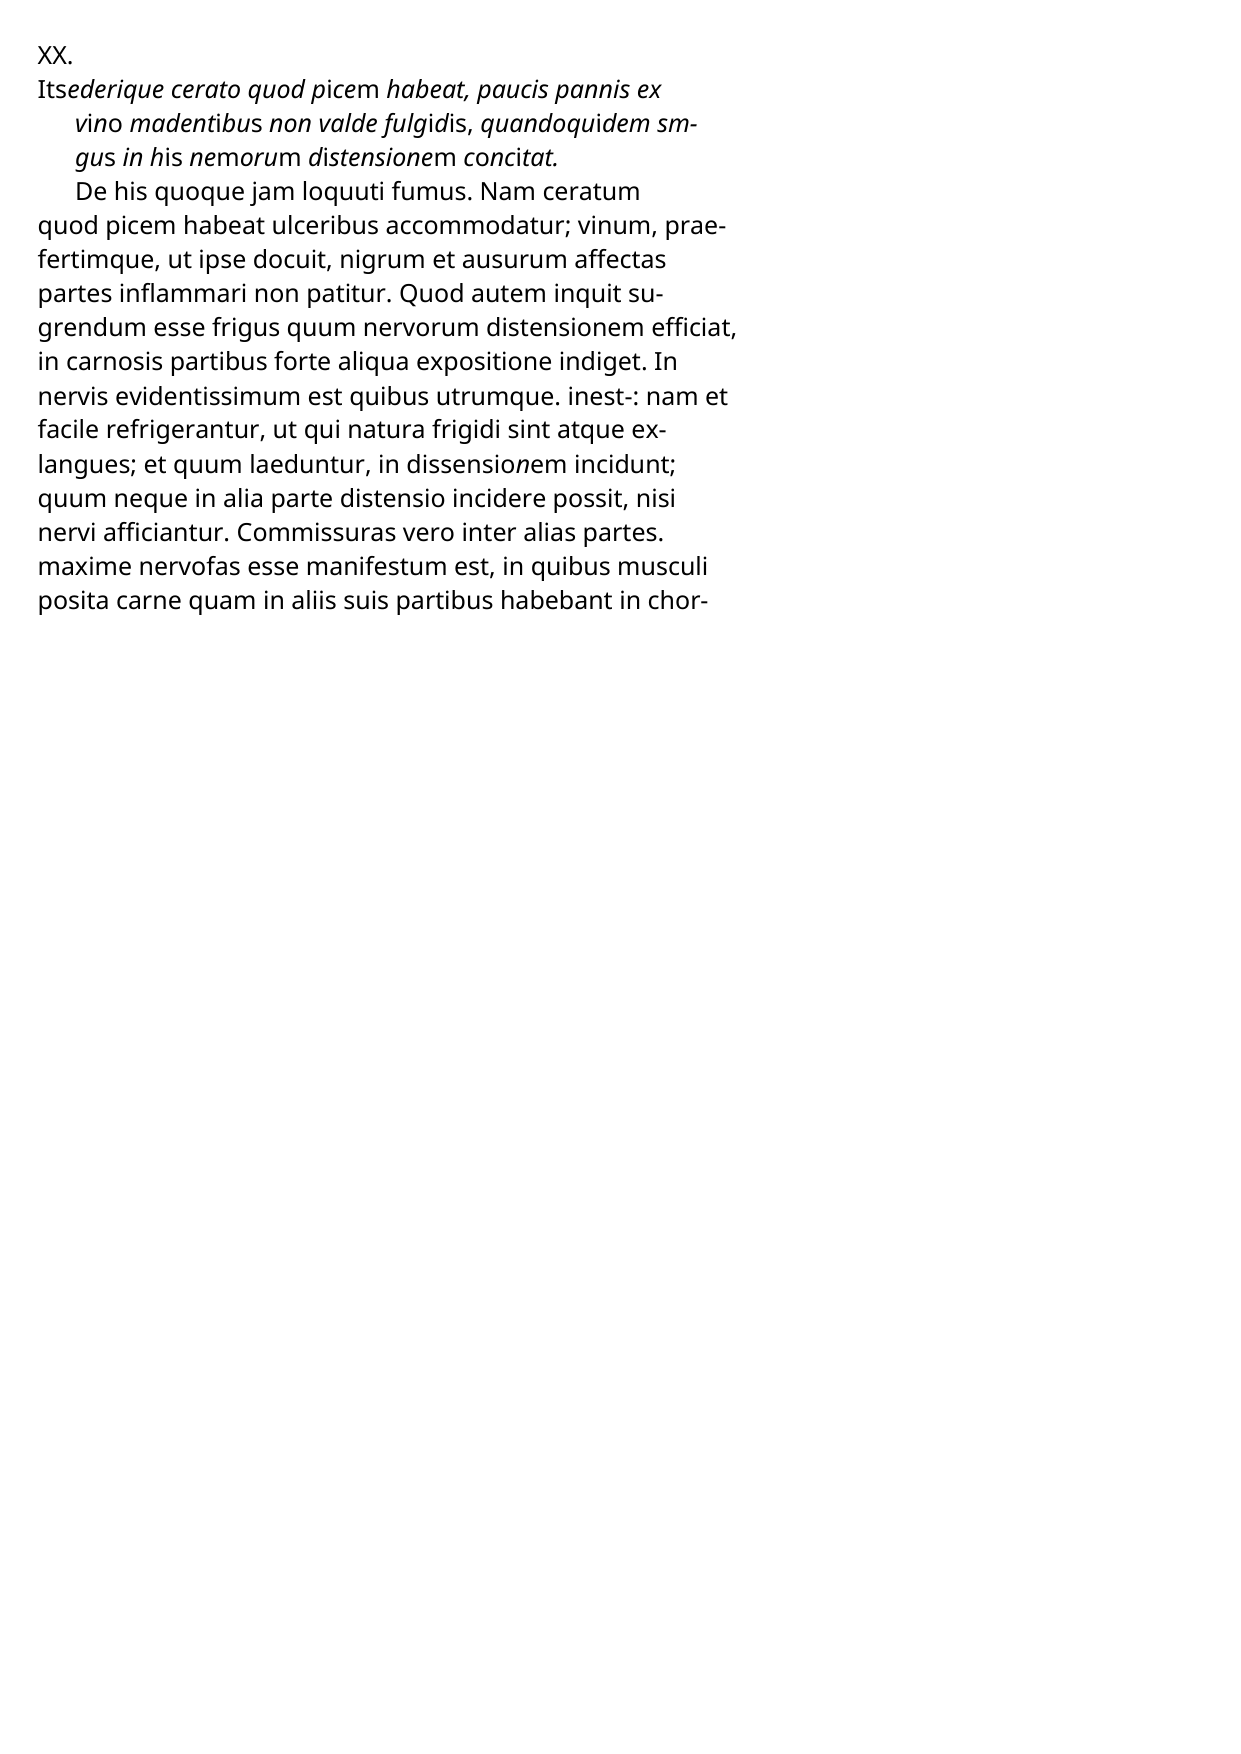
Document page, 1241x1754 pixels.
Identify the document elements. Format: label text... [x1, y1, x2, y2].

text XX. [37, 37, 1203, 72]
text De his quoque jam loquuti fumus. Nam ceratum quod picem habeat ulceribus accommodatur; vinum, prae- fertimque, ut ipse docuit, nigrum et ausurum affectas partes inflammari non patitur. Quod autem inquit su- grendum esse frigus quum nervorum distensionem efficiat, in carnosis partibus forte aliqua expositione indiget. In nervis evidentissimum est quibus utrumque. inest-: nam et facile refrigerantur, ut qui natura frigidi sint atque ex- langues; et quum laeduntur, in dissensionem incidunt; quum neque in alia parte distensio incidere possit, nisi nervi afficiantur. Commissuras vero inter alias partes. maxime nervofas esse manifestum est, in quibus musculi posita carne quam in aliis suis partibus habebant in chor- [37, 174, 1203, 617]
text Itsederique cerato quod picem habeat, paucis pannis ex vino madentibus non valde fulgidis, quandoquidem sm- gus in his nemorum distensionem concitat. [37, 72, 1203, 174]
